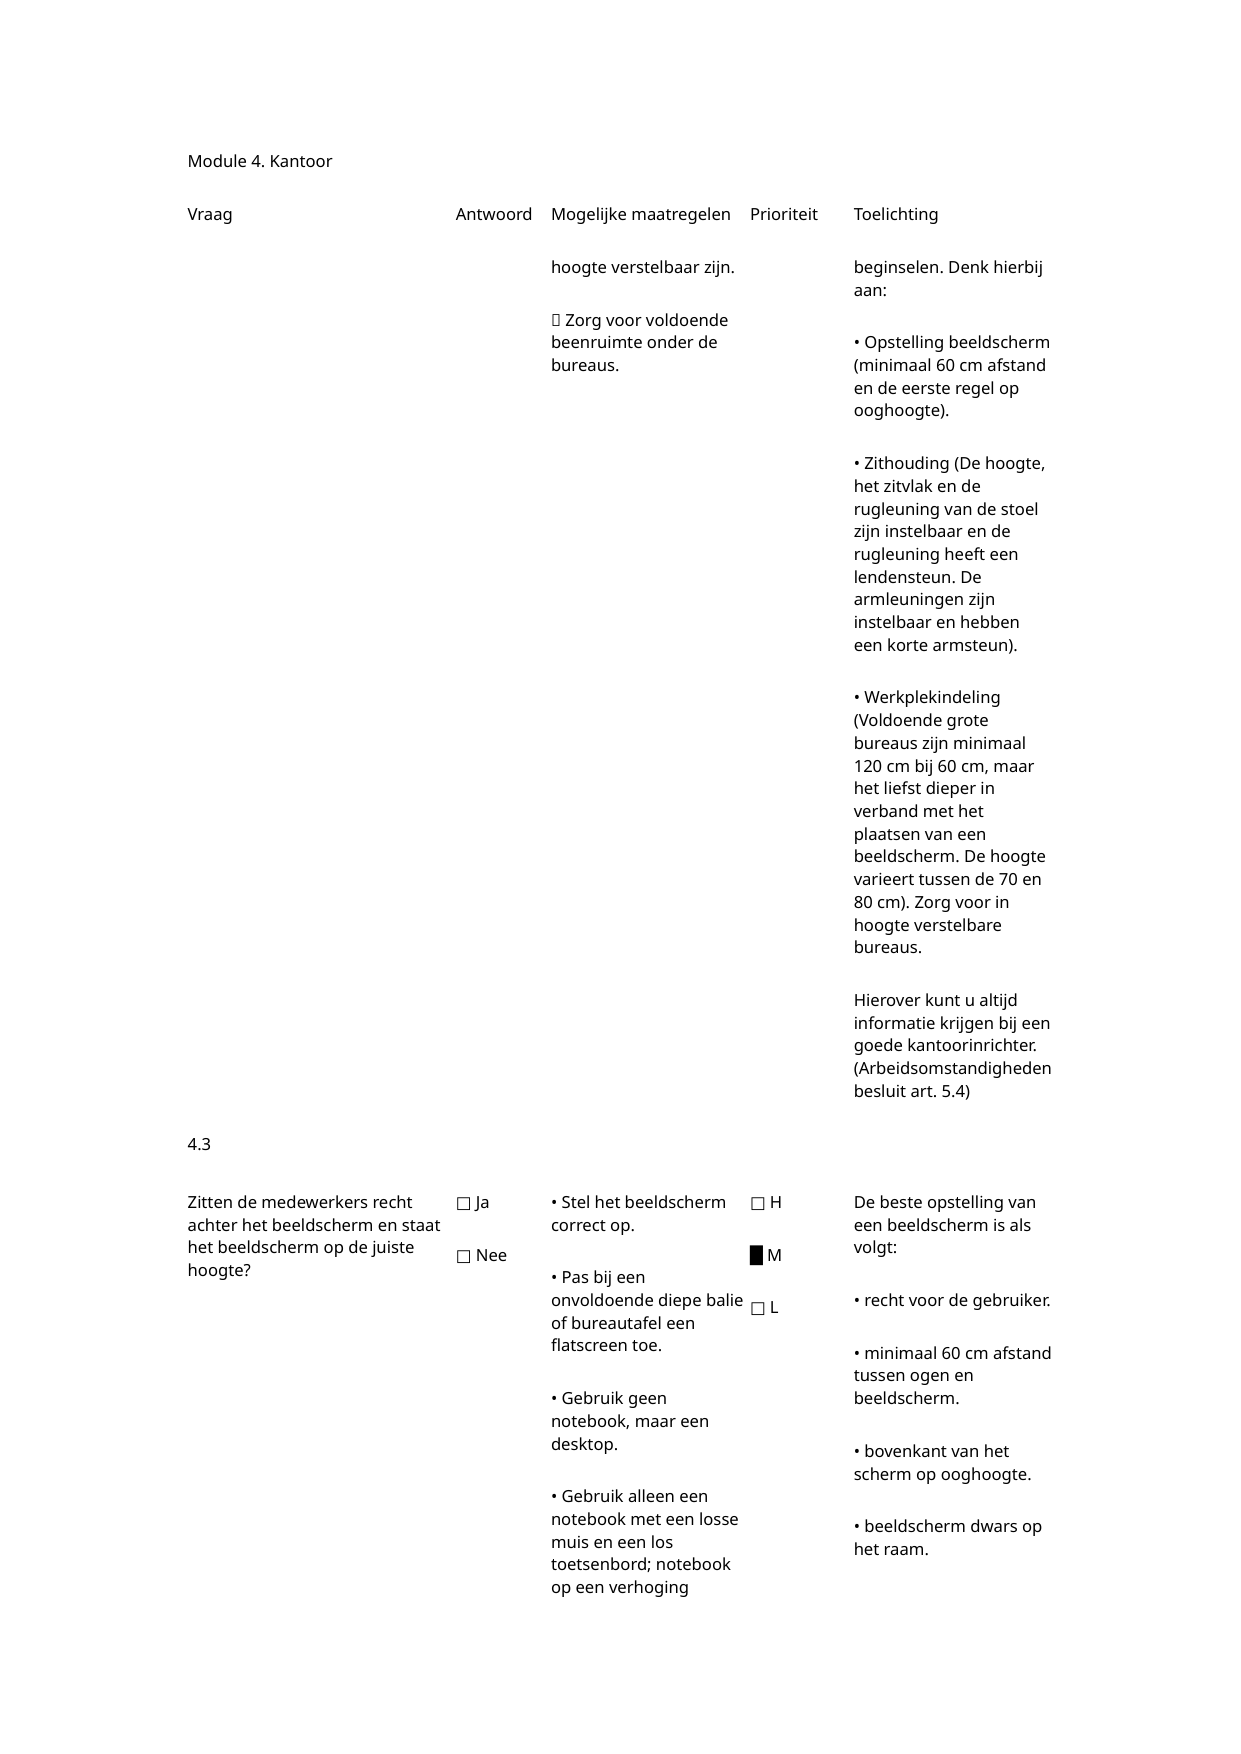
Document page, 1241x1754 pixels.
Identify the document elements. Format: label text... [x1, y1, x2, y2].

table_cell Vraag [188, 203, 456, 255]
table_cell [551, 1132, 750, 1191]
table_cell □ Ja □ Nee [456, 1191, 551, 1598]
table_cell hoogte verstelbaar zijn.  Zorg voor voldoende beenruimte onder de bureaus. [551, 255, 750, 1132]
table_cell [750, 255, 853, 1132]
table_header Module 4. Kantoor [188, 150, 1053, 203]
table_cell Antwoord [456, 203, 551, 255]
table_cell Prioriteit [750, 203, 853, 255]
table_cell [188, 255, 456, 1132]
table_cell [456, 1132, 551, 1191]
table_cell Toelichting [854, 203, 1053, 255]
table_cell □ H █ M □ L [750, 1191, 853, 1598]
table_cell [750, 1132, 853, 1191]
table_cell • Stel het beeldscherm correct op. • Pas bij een onvoldoende diepe balie of bureautafel een flatscreen toe. • Gebruik geen notebook, maar een desktop. • Gebruik alleen een notebook met een losse muis en een los toetsenbord; notebook op een verhoging [551, 1191, 750, 1598]
table_cell Mogelijke maatregelen [551, 203, 750, 255]
table_cell [854, 1132, 1053, 1191]
table_cell beginselen. Denk hierbij aan: • Opstelling beeldscherm (minimaal 60 cm afstand en de eerste regel op ooghoogte). • Zithouding (De hoogte, het zitvlak en de rugleuning van de stoel zijn instelbaar en de rugleuning heeft een lendensteun. De armleuningen zijn instelbaar en hebben een korte armsteun). • Werkplekindeling (Voldoende grote bureaus zijn minimaal 120 cm bij 60 cm, maar het liefst dieper in verband met het plaatsen van een beeldscherm. De hoogte varieert tussen de 70 en 80 cm). Zorg voor in hoogte verstelbare bureaus. Hierover kunt u altijd informatie krijgen bij een goede kantoorinrichter. (Arbeidsomstandighedenbesluit art. 5.4) [854, 255, 1053, 1132]
table_cell De beste opstelling van een beeldscherm is als volgt: • recht voor de gebruiker. • minimaal 60 cm afstand tussen ogen en beeldscherm. • bovenkant van het scherm op ooghoogte. • beeldscherm dwars op het raam. [854, 1191, 1053, 1598]
table_cell 4.3 [188, 1132, 456, 1191]
table_cell Zitten de medewerkers recht achter het beeldscherm en staat het beeldscherm op de juiste hoogte? [188, 1191, 456, 1598]
table_cell [456, 255, 551, 1132]
